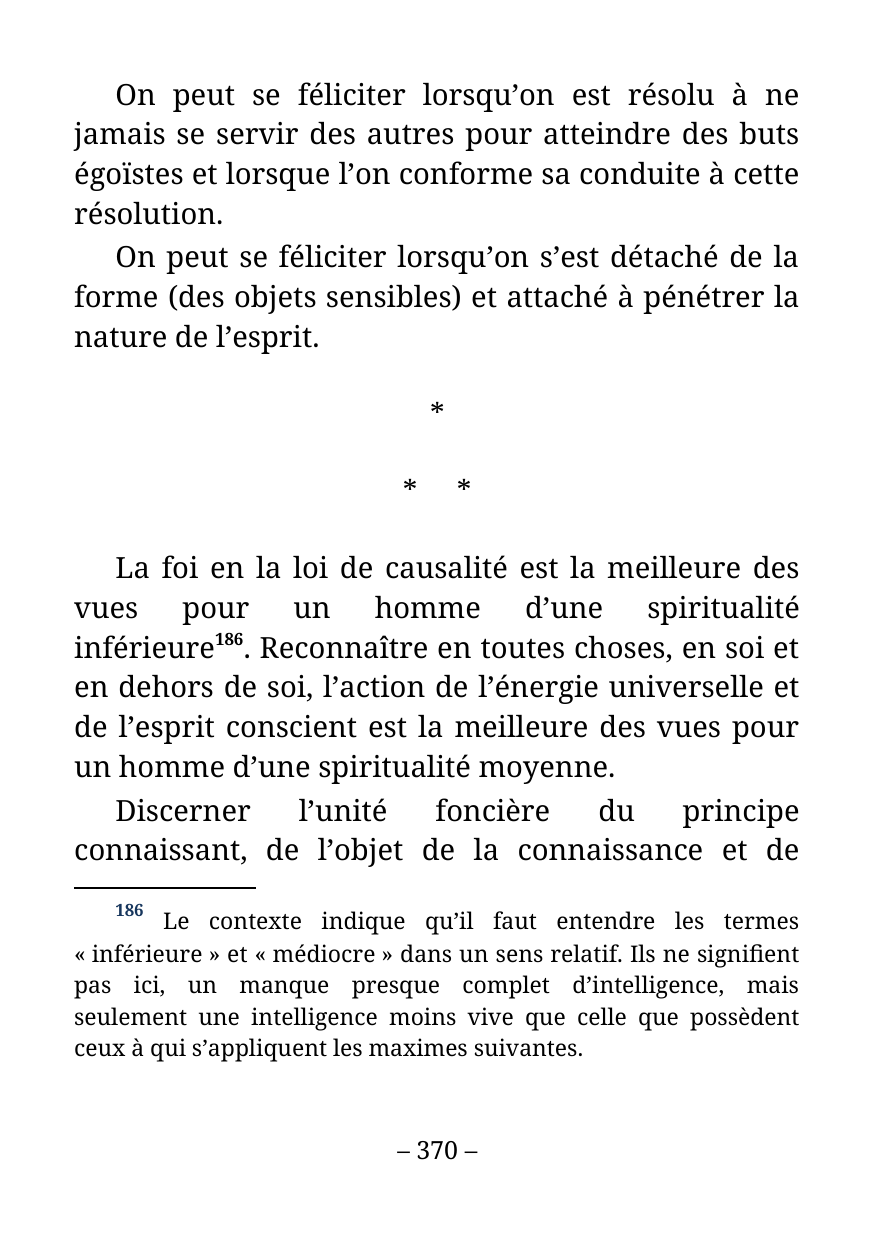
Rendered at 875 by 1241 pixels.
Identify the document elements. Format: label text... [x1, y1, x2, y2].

text * [74, 393, 800, 433]
text La foi en la loi de causalité est la meilleure des vues pour un homme d’une spiritualité inférieure. Reconnaître en toutes choses, en soi et en dehors de soi, l’action de l’énergie universelle et de l’esprit conscient est la meilleure des vues pour un homme d’une spiritualité moyenne. [74, 548, 800, 786]
text * * [74, 471, 800, 510]
text Le contexte indique qu’il faut entendre les termes « inférieure » et « médiocre » dans un sens relatif. Ils ne signifient pas ici, un manque presque complet d’intelligence, mais seulement une intelligence moins vive que celle que possèdent ceux à qui s’appliquent les maximes suivantes. [74, 898, 800, 1063]
text Discerner l’unité foncière du principe connaissant, de l’objet de la connaissance et de [74, 790, 800, 869]
text On peut se féliciter lorsqu’on s’est détaché de la forme (des objets sensibles) et attaché à pénétrer la nature de l’esprit. [74, 237, 800, 356]
text On peut se féliciter lorsqu’on est résolu à ne jamais se servir des autres pour atteindre des buts égoïstes et lorsque l’on conforme sa conduite à cette résolution. [74, 74, 800, 233]
